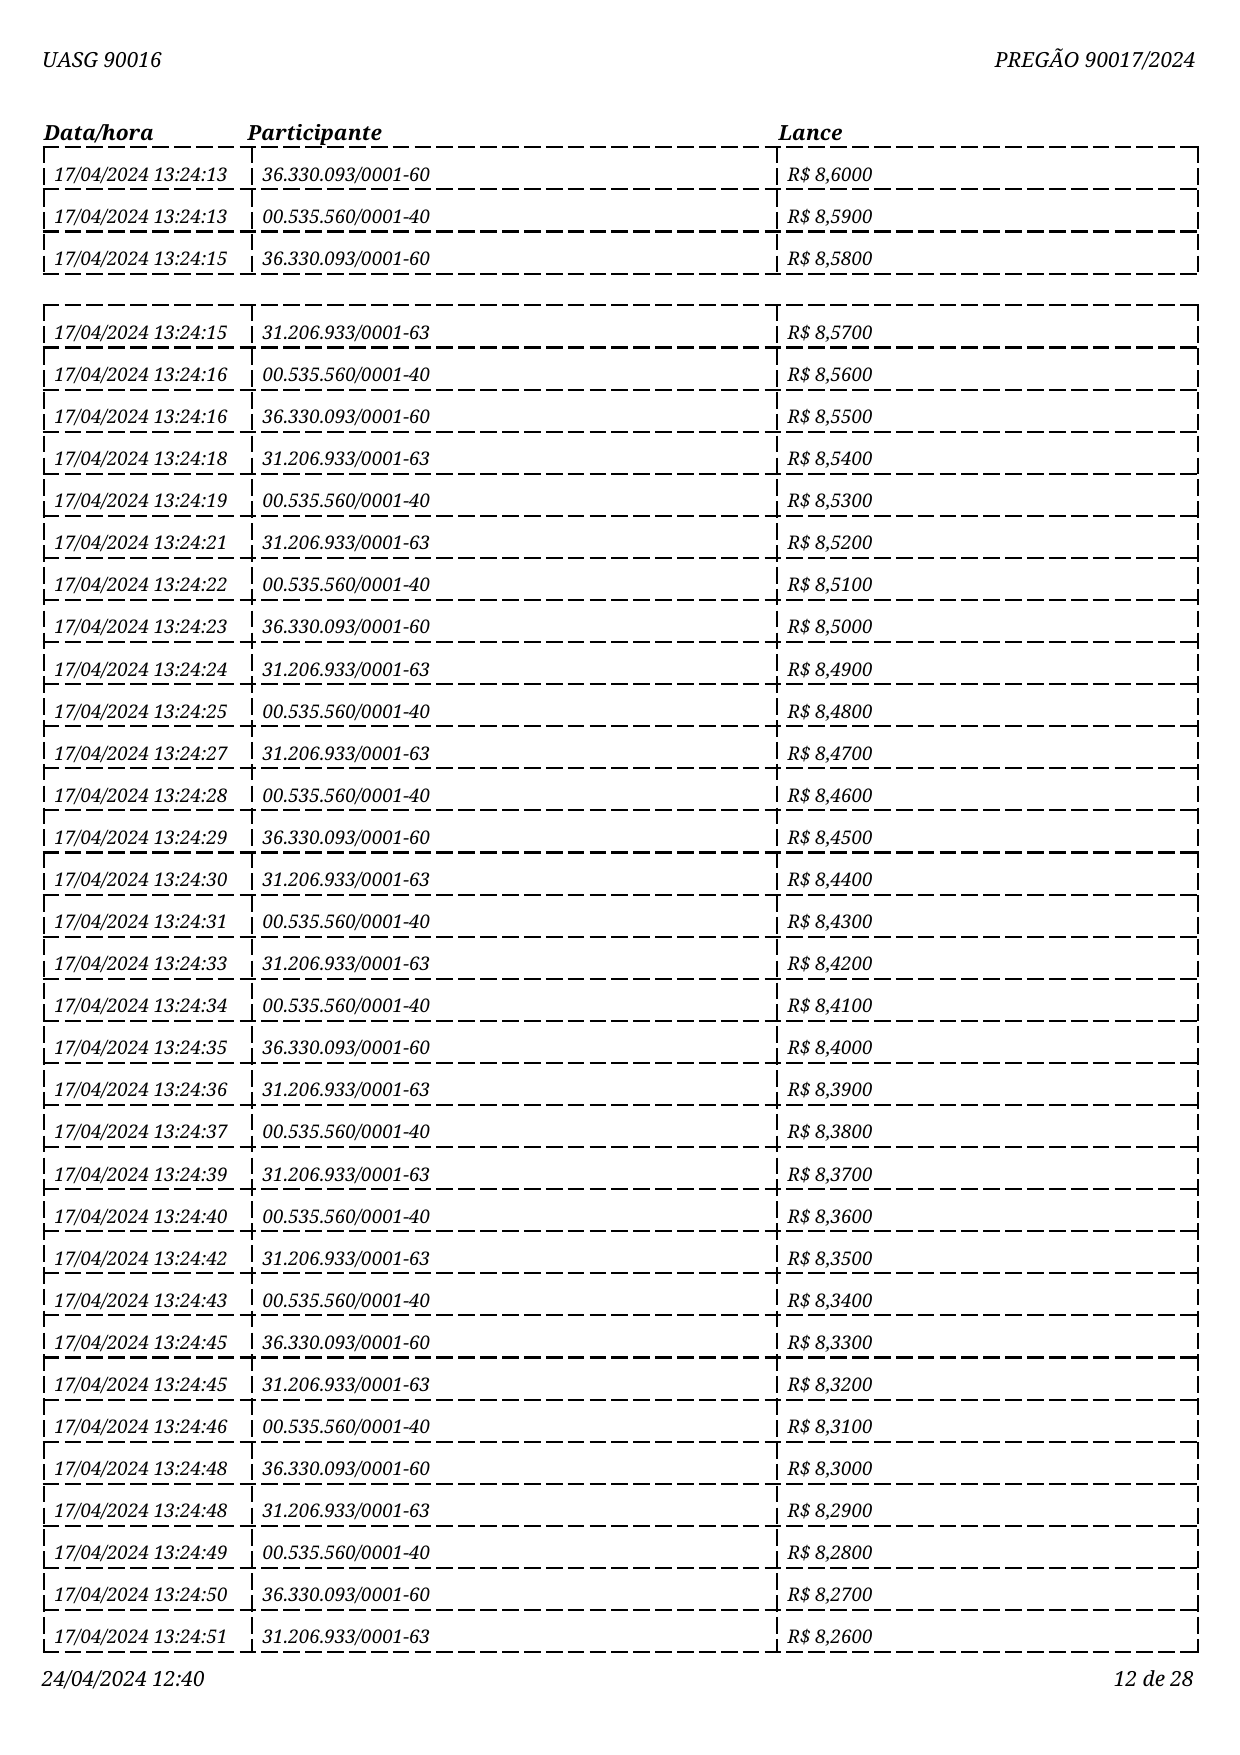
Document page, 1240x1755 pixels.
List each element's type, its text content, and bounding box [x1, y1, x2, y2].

table_cell 36.330.093/0001-60 [252, 809, 777, 851]
table_cell R$ 8,5100 [777, 557, 1198, 599]
table_cell 31.206.933/0001-63 [252, 1356, 777, 1398]
table_cell 17/04/2024 13:24:16 [44, 389, 252, 431]
table_cell 17/04/2024 13:24:39 [44, 1146, 252, 1188]
table_cell 36.330.093/0001-60 [252, 599, 777, 641]
table_cell R$ 8,4900 [777, 641, 1198, 683]
table_cell 00.535.560/0001-40 [252, 894, 777, 936]
table_cell 31.206.933/0001-63 [252, 431, 777, 473]
table_cell 00.535.560/0001-40 [252, 1525, 777, 1567]
table_cell R$ 8,4000 [777, 1020, 1198, 1062]
table_cell 31.206.933/0001-63 [252, 515, 777, 557]
table_header R$ 8,5700 [777, 304, 1198, 346]
table_cell R$ 8,5500 [777, 389, 1198, 431]
table_cell R$ 8,4600 [777, 767, 1198, 809]
table_cell 17/04/2024 13:24:33 [44, 936, 252, 978]
table_cell 17/04/2024 13:24:48 [44, 1483, 252, 1525]
table_cell 31.206.933/0001-63 [252, 1483, 777, 1525]
table_cell 17/04/2024 13:24:48 [44, 1441, 252, 1483]
table_cell R$ 8,2800 [777, 1525, 1198, 1567]
table_cell 17/04/2024 13:24:43 [44, 1272, 252, 1314]
table_cell R$ 8,3000 [777, 1441, 1198, 1483]
table_cell R$ 8,4400 [777, 851, 1198, 893]
table_cell 00.535.560/0001-40 [252, 557, 777, 599]
table_cell 17/04/2024 13:24:25 [44, 683, 252, 725]
table_cell R$ 8,3400 [777, 1272, 1198, 1314]
table_cell 17/04/2024 13:24:19 [44, 473, 252, 515]
table_cell R$ 8,3600 [777, 1188, 1198, 1230]
table_cell 31.206.933/0001-63 [252, 1062, 777, 1104]
table_cell 17/04/2024 13:24:37 [44, 1104, 252, 1146]
table_cell R$ 8,5900 [777, 188, 1198, 230]
table_cell R$ 8,2900 [777, 1483, 1198, 1525]
table_cell R$ 8,5600 [777, 346, 1198, 388]
table_cell 17/04/2024 13:24:21 [44, 515, 252, 557]
table_cell 17/04/2024 13:24:13 [44, 188, 252, 230]
table_cell R$ 8,3700 [777, 1146, 1198, 1188]
table_cell R$ 8,5300 [777, 473, 1198, 515]
table_cell 00.535.560/0001-40 [252, 473, 777, 515]
table_cell 31.206.933/0001-63 [252, 1146, 777, 1188]
table_cell 31.206.933/0001-63 [252, 641, 777, 683]
table_cell 36.330.093/0001-60 [252, 230, 777, 272]
table_cell 36.330.093/0001-60 [252, 1567, 777, 1609]
table_cell 36.330.093/0001-60 [252, 1020, 777, 1062]
table_cell 17/04/2024 13:24:31 [44, 894, 252, 936]
table_cell R$ 8,3800 [777, 1104, 1198, 1146]
table_cell 17/04/2024 13:24:46 [44, 1399, 252, 1441]
table_cell 17/04/2024 13:24:18 [44, 431, 252, 473]
table_cell R$ 8,4700 [777, 725, 1198, 767]
table_cell 00.535.560/0001-40 [252, 346, 777, 388]
table_cell 17/04/2024 13:24:16 [44, 346, 252, 388]
table_cell 17/04/2024 13:24:45 [44, 1356, 252, 1398]
table_cell R$ 8,3200 [777, 1356, 1198, 1398]
table_cell 31.206.933/0001-63 [252, 936, 777, 978]
table_cell 17/04/2024 13:24:29 [44, 809, 252, 851]
table_cell 00.535.560/0001-40 [252, 1399, 777, 1441]
table_cell 31.206.933/0001-63 [252, 725, 777, 767]
table_cell 00.535.560/0001-40 [252, 1104, 777, 1146]
table_cell 00.535.560/0001-40 [252, 1272, 777, 1314]
table_cell R$ 8,5400 [777, 431, 1198, 473]
table_cell 00.535.560/0001-40 [252, 188, 777, 230]
table_header 17/04/2024 13:24:15 [44, 304, 252, 346]
table_header 31.206.933/0001-63 [252, 304, 777, 346]
table_cell 00.535.560/0001-40 [252, 978, 777, 1020]
table_cell R$ 8,4500 [777, 809, 1198, 851]
table_cell R$ 8,5800 [777, 230, 1198, 272]
table_cell R$ 8,4200 [777, 936, 1198, 978]
table_cell R$ 8,5000 [777, 599, 1198, 641]
table_cell R$ 8,3300 [777, 1314, 1198, 1356]
table_cell 17/04/2024 13:24:28 [44, 767, 252, 809]
table_cell R$ 8,2700 [777, 1567, 1198, 1609]
table_cell 17/04/2024 13:24:15 [44, 230, 252, 272]
table_cell 17/04/2024 13:24:23 [44, 599, 252, 641]
table_cell 17/04/2024 13:24:45 [44, 1314, 252, 1356]
table_cell 17/04/2024 13:24:50 [44, 1567, 252, 1609]
table_cell R$ 8,4100 [777, 978, 1198, 1020]
table_cell 17/04/2024 13:24:34 [44, 978, 252, 1020]
table_cell R$ 8,3100 [777, 1399, 1198, 1441]
table_cell R$ 8,3900 [777, 1062, 1198, 1104]
table_cell 00.535.560/0001-40 [252, 767, 777, 809]
table_cell 36.330.093/0001-60 [252, 146, 777, 188]
table_cell R$ 8,4300 [777, 894, 1198, 936]
table_cell 31.206.933/0001-63 [252, 1609, 777, 1651]
table_cell 17/04/2024 13:24:36 [44, 1062, 252, 1104]
table_cell 17/04/2024 13:24:24 [44, 641, 252, 683]
table_cell R$ 8,6000 [777, 146, 1198, 188]
table_cell 17/04/2024 13:24:13 [44, 146, 252, 188]
table_cell 00.535.560/0001-40 [252, 1188, 777, 1230]
table_cell 17/04/2024 13:24:40 [44, 1188, 252, 1230]
table_cell R$ 8,2600 [777, 1609, 1198, 1651]
table_cell 31.206.933/0001-63 [252, 1230, 777, 1272]
table_cell R$ 8,4800 [777, 683, 1198, 725]
table_cell 36.330.093/0001-60 [252, 1314, 777, 1356]
table_cell 17/04/2024 13:24:27 [44, 725, 252, 767]
table_cell 17/04/2024 13:24:49 [44, 1525, 252, 1567]
table_cell R$ 8,5200 [777, 515, 1198, 557]
table_cell 36.330.093/0001-60 [252, 389, 777, 431]
table_cell 00.535.560/0001-40 [252, 683, 777, 725]
table_cell R$ 8,3500 [777, 1230, 1198, 1272]
table_cell 17/04/2024 13:24:51 [44, 1609, 252, 1651]
table_cell 17/04/2024 13:24:30 [44, 851, 252, 893]
table_cell 31.206.933/0001-63 [252, 851, 777, 893]
table_cell 17/04/2024 13:24:42 [44, 1230, 252, 1272]
table_cell 17/04/2024 13:24:22 [44, 557, 252, 599]
table_cell 36.330.093/0001-60 [252, 1441, 777, 1483]
table_cell 17/04/2024 13:24:35 [44, 1020, 252, 1062]
